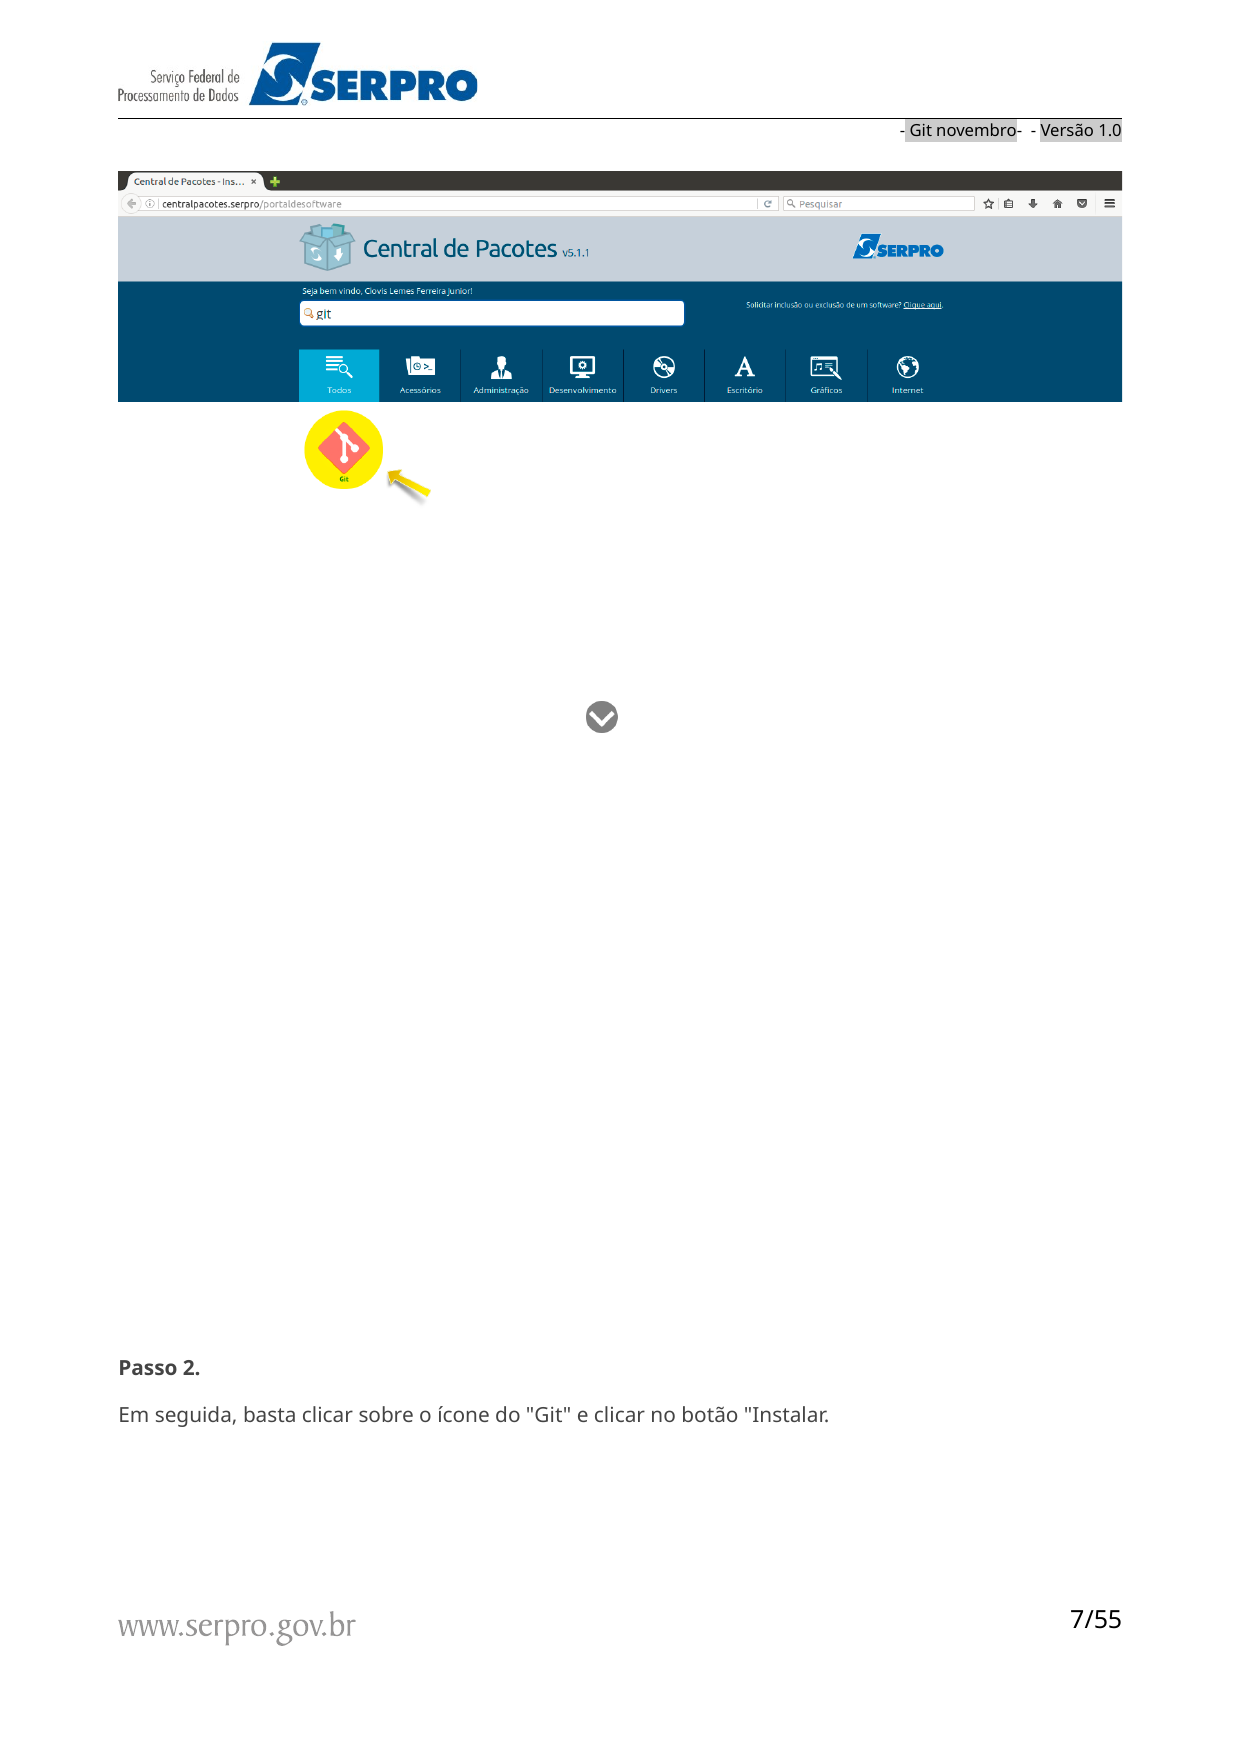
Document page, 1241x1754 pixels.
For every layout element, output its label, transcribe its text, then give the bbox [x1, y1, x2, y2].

picture [498, 357, 505, 370]
text Em seguida, basta clicar sobre o ícone do "Git" e clicar no botão "Instalar. [118, 1401, 1122, 1429]
picture [665, 366, 674, 373]
picture [811, 357, 837, 374]
picture [654, 360, 665, 367]
picture [492, 371, 511, 378]
picture [913, 362, 918, 370]
picture [407, 357, 434, 374]
picture [118, 171, 1123, 281]
picture [327, 357, 342, 361]
picture [902, 366, 908, 374]
picture [741, 359, 754, 376]
picture [300, 300, 685, 326]
picture [118, 403, 1123, 736]
picture [320, 288, 330, 293]
picture [900, 357, 909, 363]
picture [571, 357, 594, 377]
picture [118, 41, 478, 106]
text Passo 2. [118, 1353, 1122, 1382]
